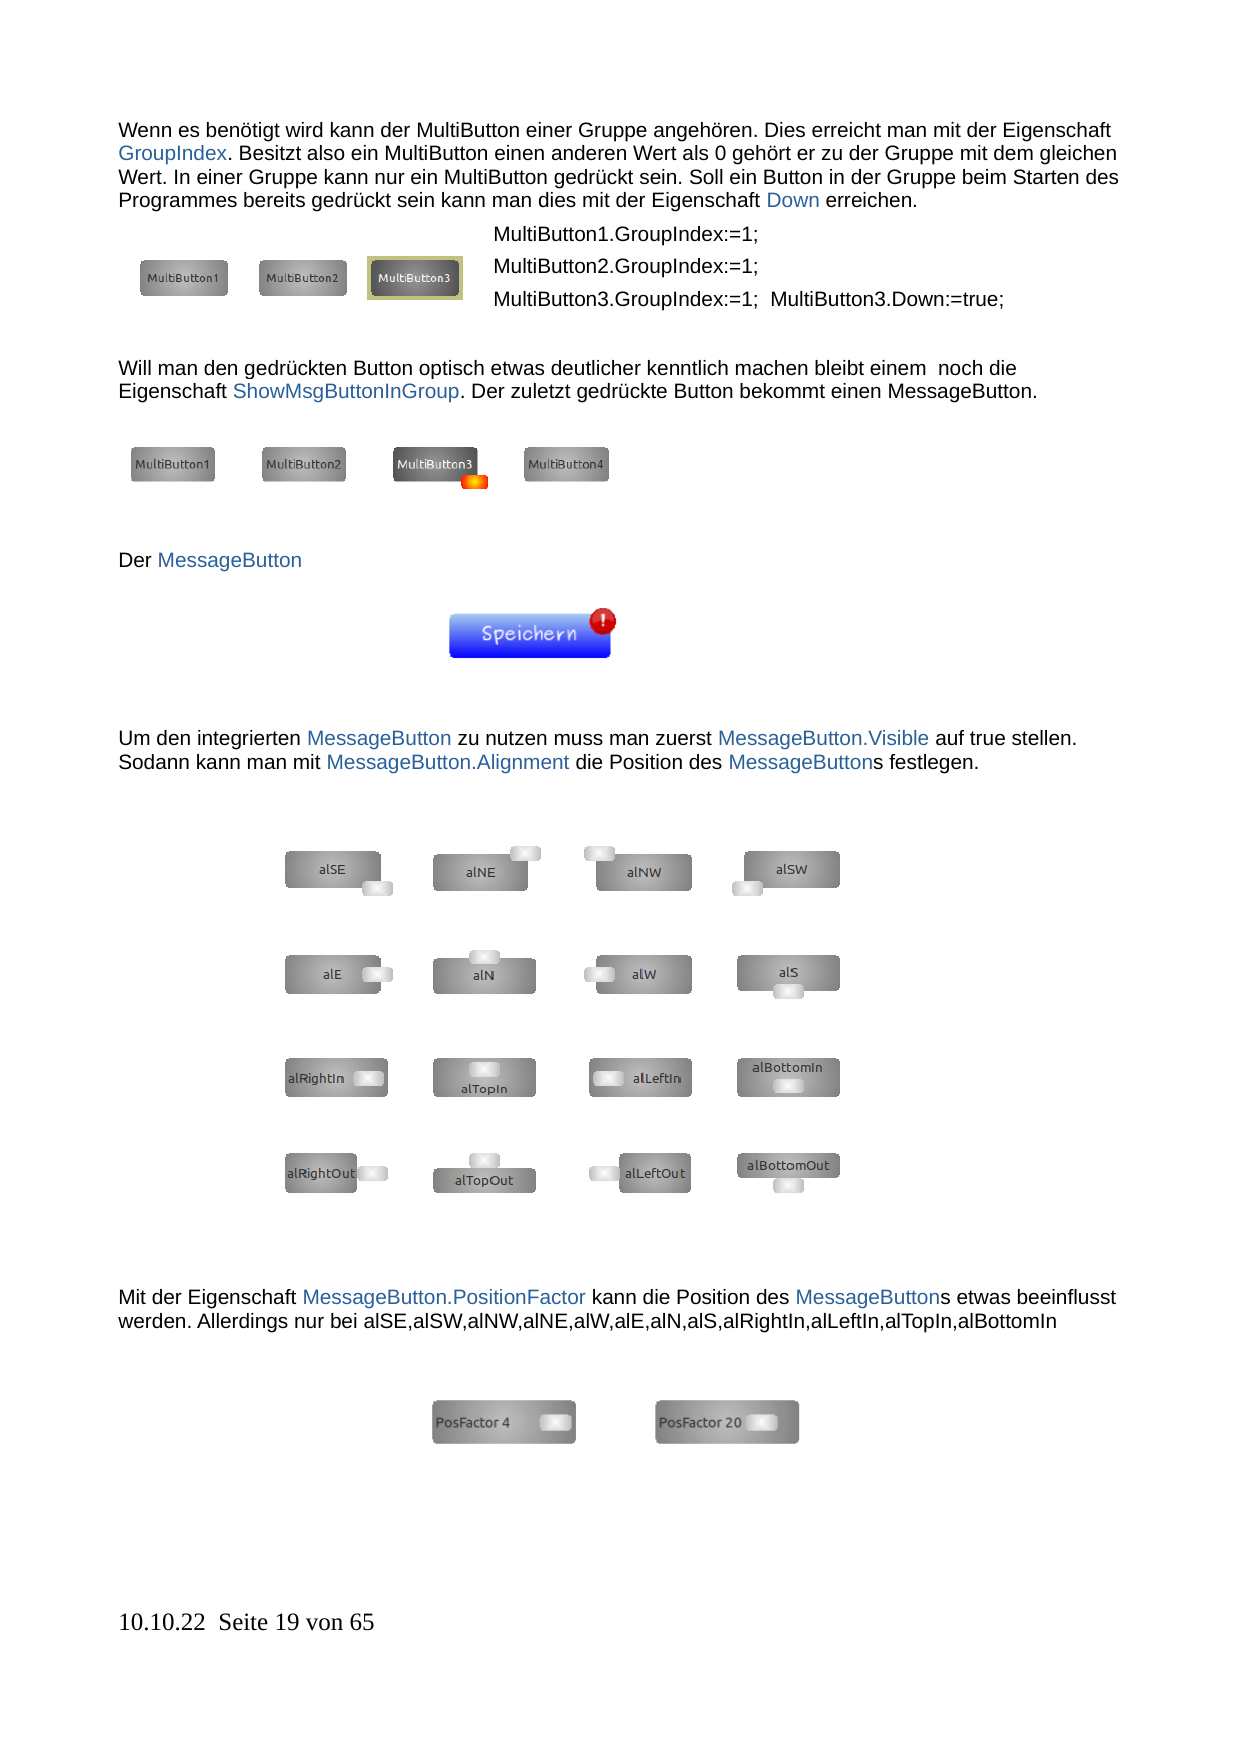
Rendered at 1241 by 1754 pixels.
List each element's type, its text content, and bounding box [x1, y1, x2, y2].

text MultiButton3.GroupIndex:=1; MultiButton3.Down:=true; [483, 292, 1122, 309]
picture [124, 243, 483, 319]
text Der MessageButton [118, 553, 1122, 571]
picture [435, 596, 636, 678]
text Wenn es benötigt wird kann der MultiButton einer Gruppe angehören. Dies erreicht man mit der Eigenschaft GroupIndex. Besitzt also ein MultiButton einen anderen Wert als 0 gehört er zu der Gruppe mit dem gleichen Wert. In einer Gruppe kann nur ein MultiButton gedrückt sein. Soll ein Button in der Gruppe beim Starten des Programmes bereits gedrückt sein kann man dies mit der Eigenschaft Down erreichen. [118, 118, 1122, 213]
text Um den integrierten MessageButton zu nutzen muss man zuerst MessageButton.Visible auf true stellen. Sodann kann man mit MessageButton.Alignment die Position des MessageButtons festlegen. [118, 727, 1122, 774]
text MultiButton2.GroupIndex:=1; [483, 259, 1122, 277]
text MultiButton1.GroupIndex:=1; [118, 227, 1122, 245]
picture [414, 1385, 826, 1458]
picture [121, 431, 630, 507]
picture [268, 830, 868, 1220]
text Mit der Eigenschaft MessageButton.PositionFactor kann die Position des MessageButtons etwas beeinflusst werden. Allerdings nur bei alSE,alSW,alNW,alNE,alW,alE,alN,alS,alRightIn,alLeftIn,alTopIn,alBottomIn [118, 1286, 1122, 1333]
text Will man den gedrückten Button optisch etwas deutlicher kenntlich machen bleibt einem noch die Eigenschaft ShowMsgButtonInGroup. Der zuletzt gedrückte Button bekommt einen MessageButton. [118, 356, 1122, 404]
